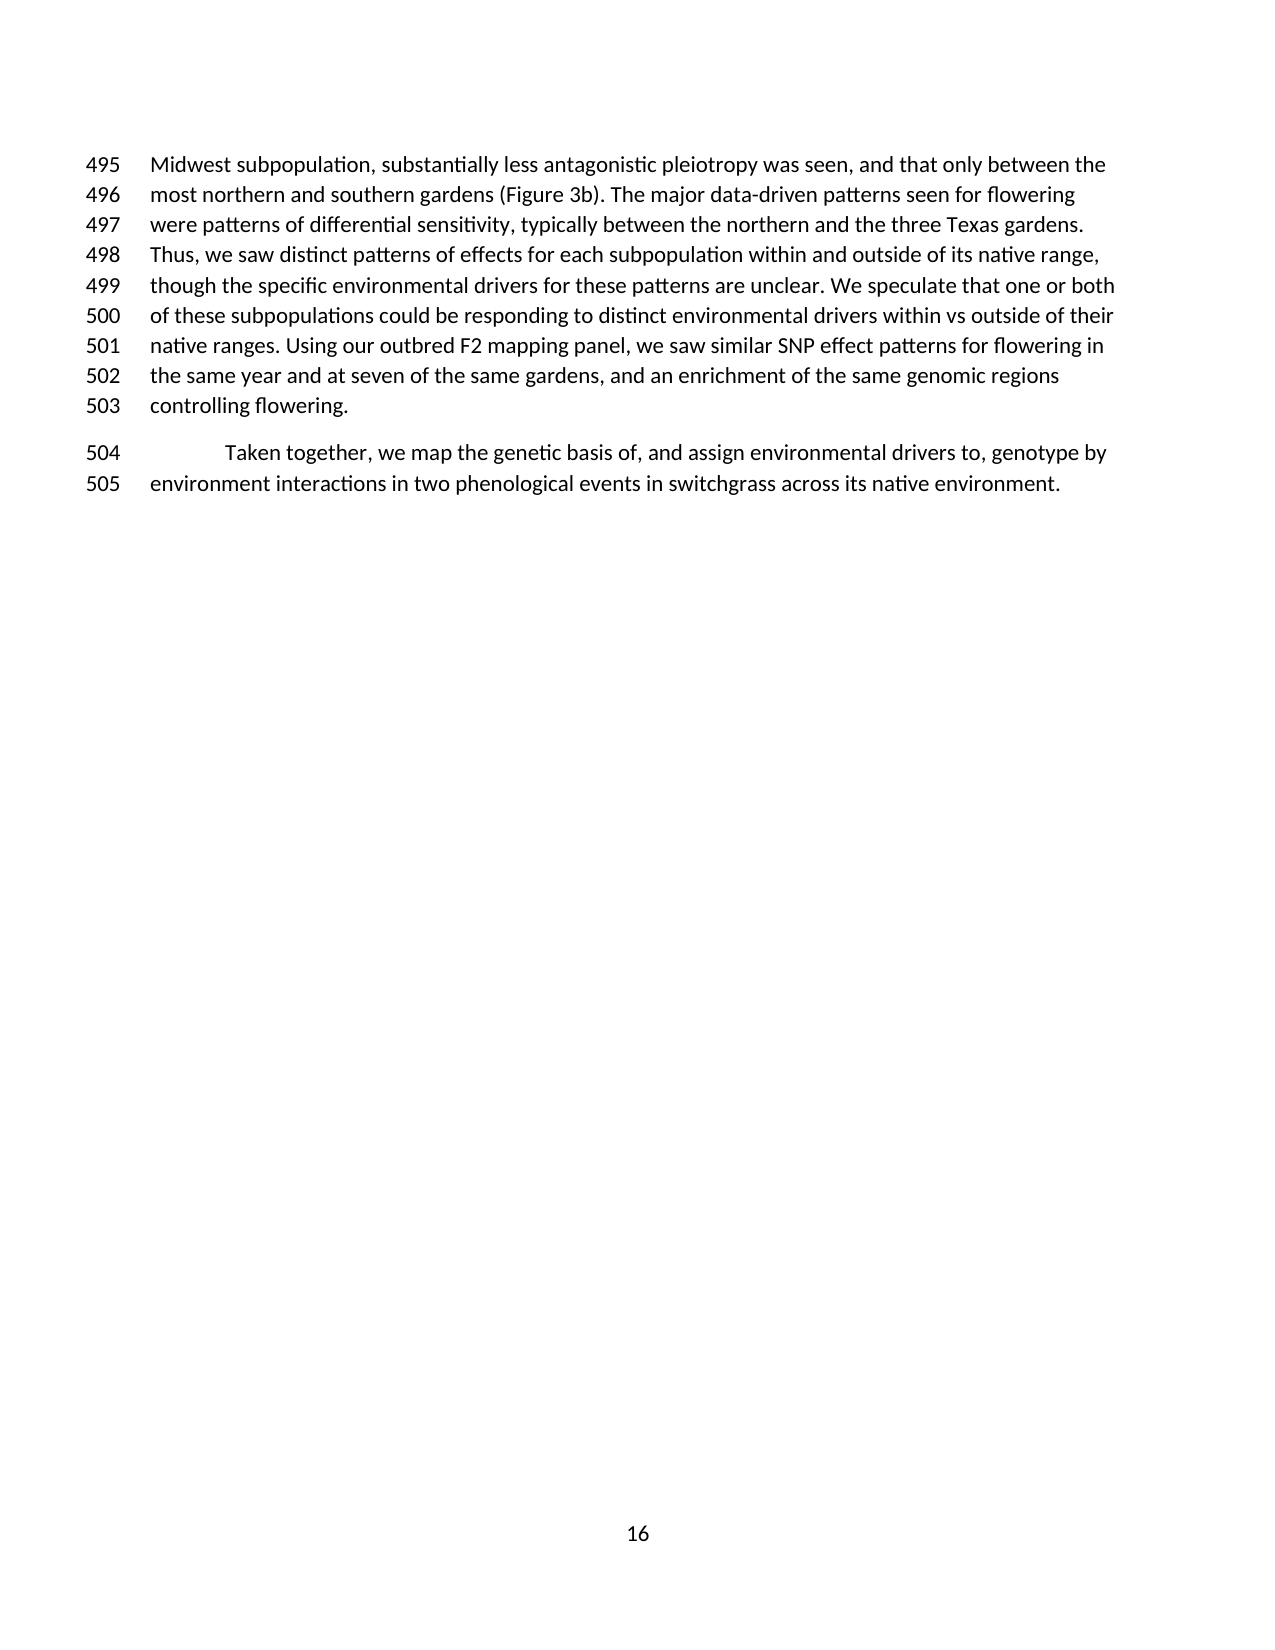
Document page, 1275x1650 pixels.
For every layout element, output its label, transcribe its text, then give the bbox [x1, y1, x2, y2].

text Taken together, we map the genetic basis of, and assign environmental drivers to, genotype by environment interactions in two phenological events in switchgrass across its native environment. [150, 438, 1125, 497]
text Midwest subpopulation, substantially less antagonistic pleiotropy was seen, and that only between the most northern and southern gardens (Figure 3b). The major data-driven patterns seen for flowering were patterns of differential sensitivity, typically between the northern and the three Texas gardens. Thus, we saw distinct patterns of effects for each subpopulation within and outside of its native range, though the specific environmental drivers for these patterns are unclear. We speculate that one or both of these subpopulations could be responding to distinct environmental drivers within vs outside of their native ranges. Using our outbred F2 mapping panel, we saw similar SNP effect patterns for flowering in the same year and at seven of the same gardens, and an enrichment of the same genomic regions controlling flowering. [150, 150, 1125, 420]
